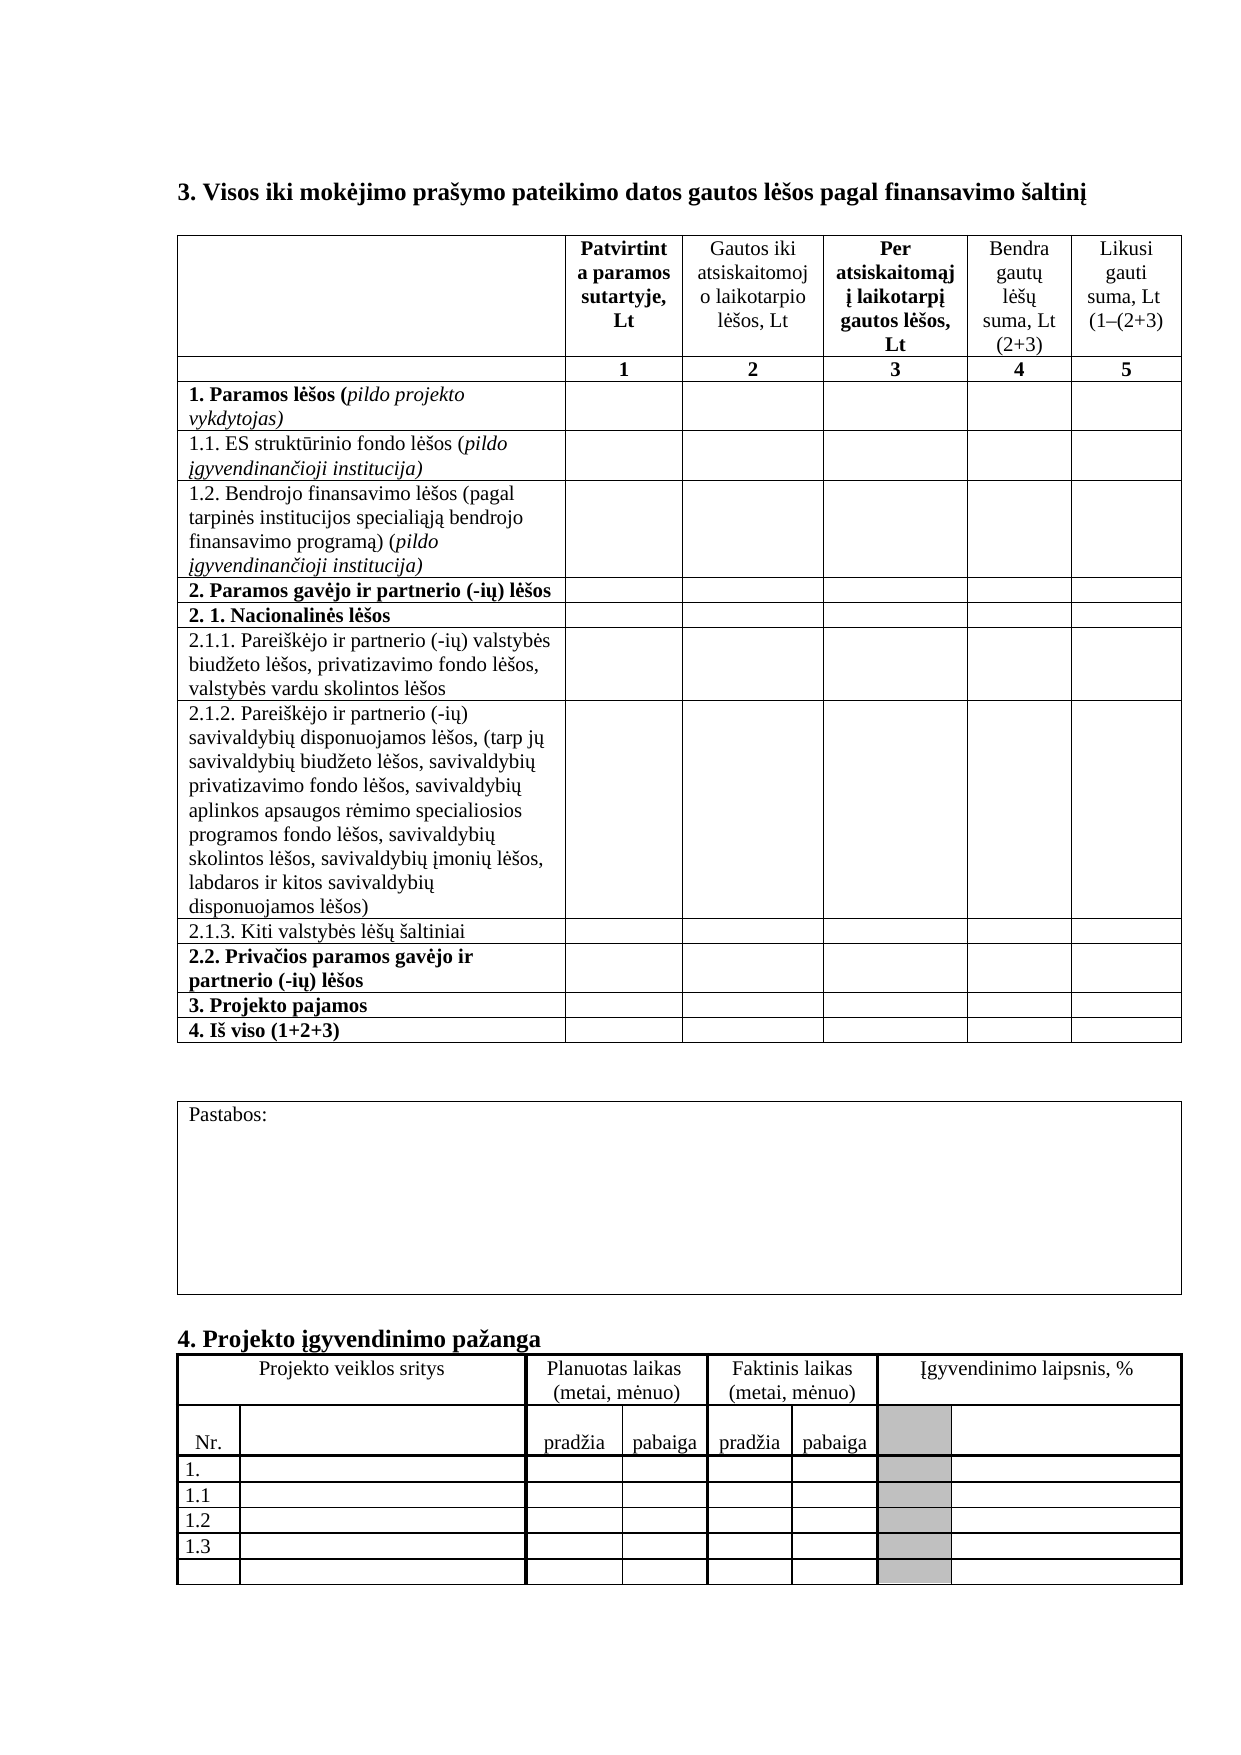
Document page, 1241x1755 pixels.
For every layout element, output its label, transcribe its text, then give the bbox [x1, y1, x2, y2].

table_header Per atsiskaitomąjį laikotarpį gautos lėšos, Lt [824, 236, 967, 356]
table_cell [824, 578, 967, 602]
table_cell [1072, 578, 1181, 602]
table_cell 1.2 [179, 1508, 239, 1532]
table_cell 2 [683, 357, 823, 381]
table_cell [824, 701, 967, 918]
table_header Planuotas laikas (metai, mėnuo) [528, 1356, 706, 1404]
table_cell [824, 481, 967, 577]
table_cell [879, 1508, 951, 1532]
text 3. Visos iki mokėjimo prašymo pateikimo datos gautos lėšos pagal finansavimo šaltinį [177, 177, 1181, 206]
table_cell [566, 993, 682, 1017]
table_cell [179, 1560, 239, 1583]
table_cell [968, 603, 1071, 627]
table_cell 1.1 [179, 1483, 239, 1507]
table_cell [683, 701, 823, 918]
table_cell 2.2. Privačios paramos gavėjo ir partnerio (-ių) lėšos [178, 944, 565, 992]
table_cell pradžia [528, 1406, 622, 1454]
table_header Gautos iki atsiskaitomojo laikotarpio lėšos, Lt [683, 236, 823, 356]
table_cell [793, 1508, 876, 1532]
table_cell [528, 1534, 622, 1558]
table_cell [683, 1018, 823, 1042]
table_cell 2.1.3. Kiti valstybės lėšų šaltiniai [178, 919, 565, 943]
table_cell [968, 993, 1071, 1017]
table_cell 3. Projekto pajamos [178, 993, 565, 1017]
table_cell [683, 481, 823, 577]
table_cell [824, 919, 967, 943]
table_cell [683, 919, 823, 943]
table_cell [1072, 701, 1181, 918]
table_cell [1072, 919, 1181, 943]
table_cell [952, 1483, 1180, 1507]
table_cell [623, 1483, 706, 1507]
table_cell [879, 1406, 951, 1454]
table_cell [241, 1483, 524, 1507]
text 4. Projekto įgyvendinimo pažanga [177, 1324, 1181, 1353]
table_cell 1. [179, 1457, 239, 1481]
table_cell [566, 1018, 682, 1042]
table_cell [824, 944, 967, 992]
table_cell pabaiga [793, 1406, 876, 1454]
table_cell [793, 1457, 876, 1481]
table_cell [528, 1560, 622, 1583]
table_cell [1072, 944, 1181, 992]
table_cell [683, 578, 823, 602]
table_cell [968, 481, 1071, 577]
table_cell [683, 382, 823, 430]
table_cell [623, 1560, 706, 1583]
table_cell [178, 357, 565, 381]
table_cell [952, 1457, 1180, 1481]
table_header Įgyvendinimo laipsnis, % [879, 1356, 1180, 1404]
table_cell [968, 628, 1071, 700]
table_cell [968, 431, 1071, 479]
table_cell 2.1.2. Pareiškėjo ir partnerio (-ių) savivaldybių disponuojamos lėšos, (tarp jų savivaldybių biudžeto lėšos, savivaldybių privatizavimo fondo lėšos, savivaldybių aplinkos apsaugos rėmimo specialiosios programos fondo lėšos, savivaldybių skolintos lėšos, savivaldybių įmonių lėšos, labdaros ir kitos savivaldybių disponuojamos lėšos) [178, 701, 565, 918]
table_cell [566, 603, 682, 627]
table_cell [952, 1406, 1180, 1454]
table_cell [709, 1483, 791, 1507]
table_cell [1072, 1018, 1181, 1042]
table_cell [1072, 431, 1181, 479]
table_cell [968, 919, 1071, 943]
table_cell [623, 1508, 706, 1532]
table_cell [566, 578, 682, 602]
table_cell [528, 1483, 622, 1507]
table_cell [1072, 628, 1181, 700]
table_cell 1.2. Bendrojo finansavimo lėšos (pagal tarpinės institucijos specialiąją bendrojo finansavimo programą) (pildo įgyvendinančioji institucija) [178, 481, 565, 577]
table_cell [879, 1483, 951, 1507]
table_cell [241, 1457, 524, 1481]
table_cell 5 [1072, 357, 1181, 381]
table_cell [968, 1018, 1071, 1042]
table_cell [241, 1560, 524, 1583]
table_cell [528, 1457, 622, 1481]
table_cell [824, 603, 967, 627]
table_cell [968, 944, 1071, 992]
table_cell [952, 1560, 1180, 1583]
table_cell [566, 628, 682, 700]
table_cell 4. Iš viso (1+2+3) [178, 1018, 565, 1042]
table_cell [709, 1508, 791, 1532]
table_cell [1072, 481, 1181, 577]
table_cell 1.1. ES struktūrinio fondo lėšos (pildo įgyvendinančioji institucija) [178, 431, 565, 479]
table_header Pastabos: [178, 1102, 1181, 1294]
table_cell [793, 1534, 876, 1558]
table_cell [1072, 603, 1181, 627]
table_cell [968, 701, 1071, 918]
table_cell [241, 1508, 524, 1532]
table_cell [709, 1457, 791, 1481]
table_cell [952, 1508, 1180, 1532]
table_cell [709, 1560, 791, 1583]
table_cell [683, 944, 823, 992]
table_cell [528, 1508, 622, 1532]
table_header Projekto veiklos sritys [179, 1356, 524, 1404]
table_cell [241, 1406, 524, 1454]
table_cell [1072, 382, 1181, 430]
table_cell [952, 1534, 1180, 1558]
table_header Bendra gautų lėšų suma, Lt (2+3) [968, 236, 1071, 356]
table_cell 1 [566, 357, 682, 381]
table_cell [824, 431, 967, 479]
table_cell [566, 701, 682, 918]
table_cell [879, 1560, 951, 1583]
table_cell [793, 1483, 876, 1507]
table_header Patvirtinta paramos sutartyje, Lt [566, 236, 682, 356]
table_cell [824, 628, 967, 700]
table_cell pabaiga [623, 1406, 706, 1454]
table_cell [683, 628, 823, 700]
table_cell [683, 993, 823, 1017]
table_cell pradžia [709, 1406, 791, 1454]
table_header Likusi gauti suma, Lt (1–(2+3) [1072, 236, 1181, 356]
table_cell 2. Paramos gavėjo ir partnerio (-ių) lėšos [178, 578, 565, 602]
table_cell [879, 1534, 951, 1558]
table_cell [709, 1534, 791, 1558]
table_cell [683, 603, 823, 627]
table_cell [241, 1534, 524, 1558]
table_cell [623, 1457, 706, 1481]
table_cell [566, 431, 682, 479]
table_cell [683, 431, 823, 479]
table_cell [968, 382, 1071, 430]
table_cell [566, 481, 682, 577]
table_cell [623, 1534, 706, 1558]
table_cell 1.3 [179, 1534, 239, 1558]
table_cell [824, 1018, 967, 1042]
table_cell [968, 578, 1071, 602]
table_header [178, 236, 565, 356]
table_cell [566, 944, 682, 992]
table_cell [824, 993, 967, 1017]
table_cell 1. Paramos lėšos (pildo projekto vykdytojas) [178, 382, 565, 430]
table_cell [1072, 993, 1181, 1017]
table_cell [824, 382, 967, 430]
table_cell [879, 1457, 951, 1481]
table_cell 3 [824, 357, 967, 381]
table_cell 2. 1. Nacionalinės lėšos [178, 603, 565, 627]
table_header Faktinis laikas (metai, mėnuo) [709, 1356, 876, 1404]
table_cell [793, 1560, 876, 1583]
table_cell Nr. [179, 1406, 239, 1454]
table_cell [566, 382, 682, 430]
table_cell 4 [968, 357, 1071, 381]
table_cell [566, 919, 682, 943]
table_cell 2.1.1. Pareiškėjo ir partnerio (-ių) valstybės biudžeto lėšos, privatizavimo fondo lėšos, valstybės vardu skolintos lėšos [178, 628, 565, 700]
